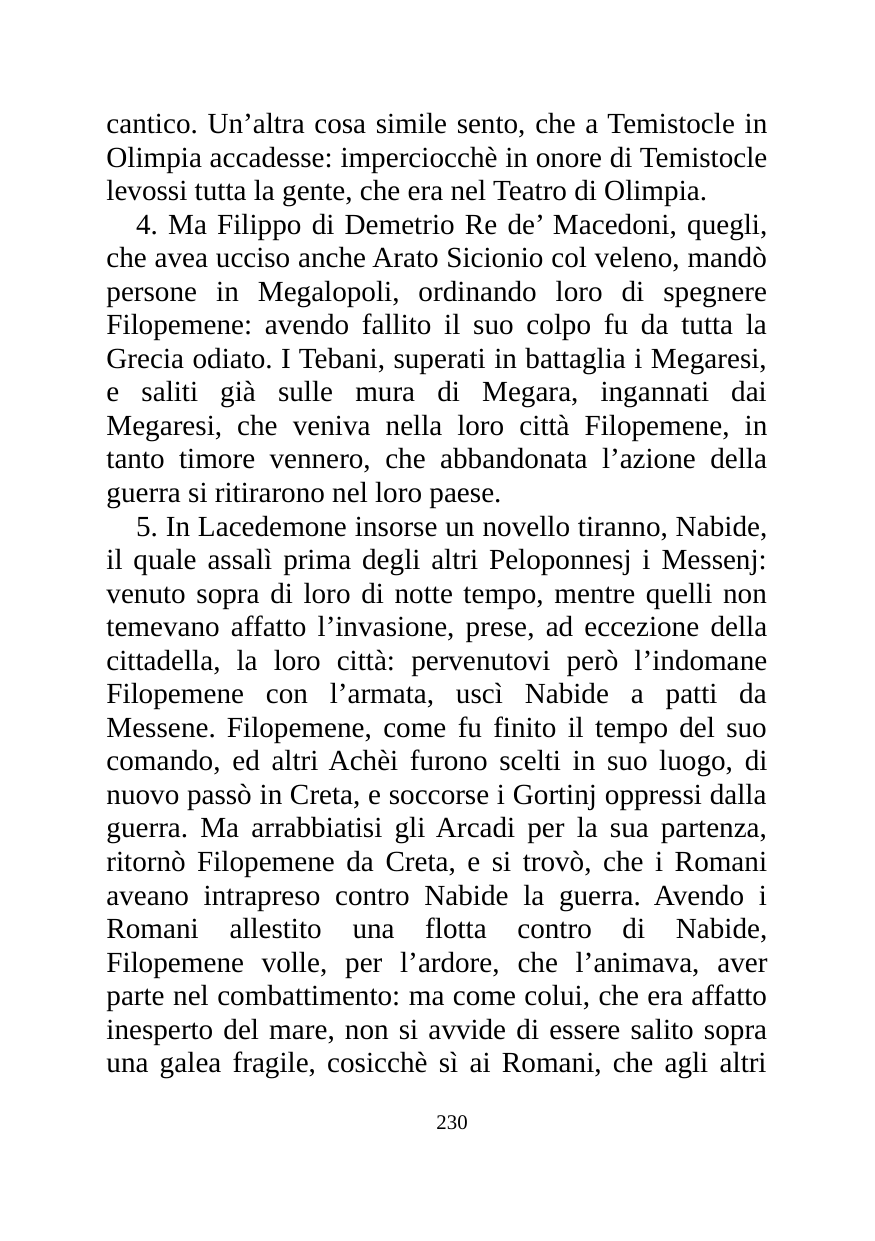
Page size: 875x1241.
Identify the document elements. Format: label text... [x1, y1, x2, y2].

text 4. Ma Filippo di Demetrio Re de’ Macedoni, quegli, che avea ucciso anche Arato Sicionio col veleno, mandò persone in Megalopoli, ordinando loro di spegnere Filopemene: avendo fallito il suo colpo fu da tutta la Grecia odiato. I Tebani, superati in battaglia i Megaresi, e saliti già sulle mura di Megara, ingannati dai Megaresi, che veniva nella loro città Filopemene, in tanto timore vennero, che abbandonata l’azione della guerra si ritirarono nel loro paese. [106, 207, 768, 509]
text cantico. Un’altra cosa simile sento, che a Temistocle in Olimpia accadesse: imperciocchè in onore di Temistocle levossi tutta la gente, che era nel Teatro di Olimpia. [106, 106, 768, 207]
text 5. In Lacedemone insorse un novello tiranno, Nabide, il quale assalì prima degli altri Peloponnesj i Messenj: venuto sopra di loro di notte tempo, mentre quelli non temevano affatto l’invasione, prese, ad eccezione della cittadella, la loro città: pervenutovi però l’indomane Filopemene con l’armata, uscì Nabide a patti da Messene. Filopemene, come fu finito il tempo del suo comando, ed altri Achèi furono scelti in suo luogo, di nuovo passò in Creta, e soccorse i Gortinj oppressi dalla guerra. Ma arrabbiatisi gli Arcadi per la sua partenza, ritornò Filopemene da Creta, e si trovò, che i Romani aveano intrapreso contro Nabide la guerra. Avendo i Romani allestito una flotta contro di Nabide, Filopemene volle, per l’ardore, che l’animava, aver parte nel combattimento: ma come colui, che era affatto inesperto del mare, non si avvide di essere salito sopra una galea fragile, cosicchè sì ai Romani, che agli altri [106, 509, 768, 1079]
